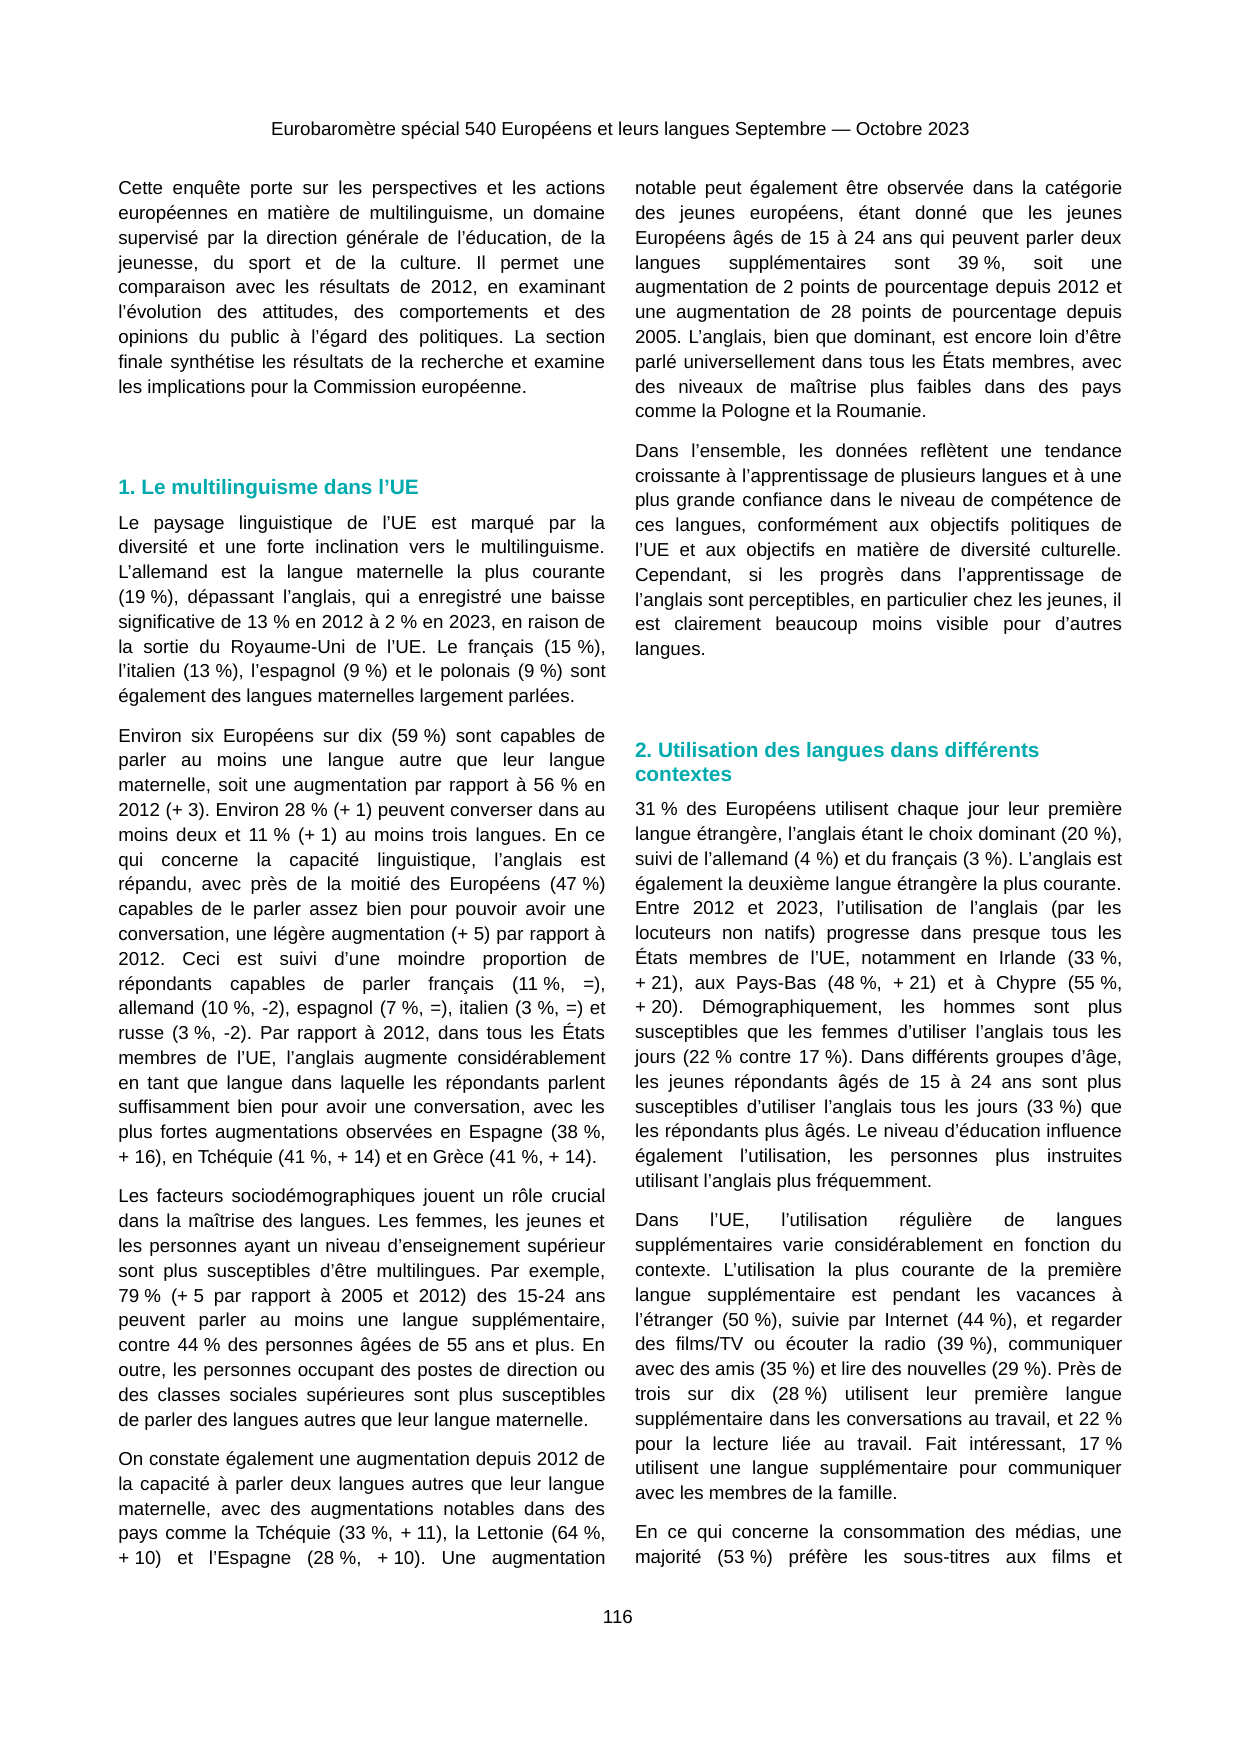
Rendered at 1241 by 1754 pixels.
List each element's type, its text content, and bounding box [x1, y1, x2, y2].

text Cette enquête porte sur les perspectives et les actions européennes en matière de multilinguisme, un domaine supervisé par la direction générale de l’éducation, de la jeunesse, du sport et de la culture. Il permet une comparaison avec les résultats de 2012, en examinant l’évolution des attitudes, des comportements et des opinions du public à l’égard des politiques. La section finale synthétise les résultats de la recherche et examine les implications pour la Commission européenne. [118, 177, 605, 397]
text Le paysage linguistique de l’UE est marqué par la diversité et une forte inclination vers le multilinguisme. L’allemand est la langue maternelle la plus courante (19 %), dépassant l’anglais, qui a enregistré une baisse significative de 13 % en 2012 à 2 % en 2023, en raison de la sortie du Royaume-Uni de l’UE. Le français (15 %), l’italien (13 %), l’espagnol (9 %) et le polonais (9 %) sont également des langues maternelles largement parlées. [118, 511, 605, 707]
subtitle 1. Le multilinguisme dans l’UE [118, 475, 605, 499]
text 31 % des Européens utilisent chaque jour leur première langue étrangère, l’anglais étant le choix dominant (20 %), suivi de l’allemand (4 %) et du français (3 %). L’anglais est également la deuxième langue étrangère la plus courante. Entre 2012 et 2023, l’utilisation de l’anglais (par les locuteurs non natifs) progresse dans presque tous les États membres de l’UE, notamment en Irlande (33 %, + 21), aux Pays-Bas (48 %, + 21) et à Chypre (55 %, + 20). Démographiquement, les hommes sont plus susceptibles que les femmes d’utiliser l’anglais tous les jours (22 % contre 17 %). Dans différents groupes d’âge, les jeunes répondants âgés de 15 à 24 ans sont plus susceptibles d’utiliser l’anglais tous les jours (33 %) que les répondants plus âgés. Le niveau d’éducation influence également l’utilisation, les personnes plus instruites utilisant l’anglais plus fréquemment. [635, 798, 1122, 1191]
text En ce qui concerne la consommation des médias, une majorité (53 %) préfère les sous-titres aux films et [635, 1521, 1122, 1568]
text On constate également une augmentation depuis 2012 de la capacité à parler deux langues autres que leur langue maternelle, avec des augmentations notables dans des pays comme la Tchéquie (33 %, + 11), la Lettonie (64 %, + 10) et l’Espagne (28 %, + 10). Une augmentation [118, 1448, 605, 1568]
text Les facteurs sociodémographiques jouent un rôle crucial dans la maîtrise des langues. Les femmes, les jeunes et les personnes ayant un niveau d’enseignement supérieur sont plus susceptibles d’être multilingues. Par exemple, 79 % (+ 5 par rapport à 2005 et 2012) des 15-24 ans peuvent parler au moins une langue supplémentaire, contre 44 % des personnes âgées de 55 ans et plus. En outre, les personnes occupant des postes de direction ou des classes sociales supérieures sont plus susceptibles de parler des langues autres que leur langue maternelle. [118, 1185, 605, 1430]
subtitle 2. Utilisation des langues dans différents contextes [635, 737, 1122, 785]
text Dans l’UE, l’utilisation régulière de langues supplémentaires varie considérablement en fonction du contexte. L’utilisation la plus courante de la première langue supplémentaire est pendant les vacances à l’étranger (50 %), suivie par Internet (44 %), et regarder des films/TV ou écouter la radio (39 %), communiquer avec des amis (35 %) et lire des nouvelles (29 %). Près de trois sur dix (28 %) utilisent leur première langue supplémentaire dans les conversations au travail, et 22 % pour la lecture liée au travail. Fait intéressant, 17 % utilisent une langue supplémentaire pour communiquer avec les membres de la famille. [635, 1209, 1122, 1503]
text Dans l’ensemble, les données reflètent une tendance croissante à l’apprentissage de plusieurs langues et à une plus grande confiance dans le niveau de compétence de ces langues, conformément aux objectifs politiques de l’UE et aux objectifs en matière de diversité culturelle. Cependant, si les progrès dans l’apprentissage de l’anglais sont perceptibles, en particulier chez les jeunes, il est clairement beaucoup moins visible pour d’autres langues. [635, 439, 1122, 659]
text notable peut également être observée dans la catégorie des jeunes européens, étant donné que les jeunes Européens âgés de 15 à 24 ans qui peuvent parler deux langues supplémentaires sont 39 %, soit une augmentation de 2 points de pourcentage depuis 2012 et une augmentation de 28 points de pourcentage depuis 2005. L’anglais, bien que dominant, est encore loin d’être parlé universellement dans tous les États membres, avec des niveaux de maîtrise plus faibles dans des pays comme la Pologne et la Roumanie. [635, 177, 1122, 422]
text Environ six Européens sur dix (59 %) sont capables de parler au moins une langue autre que leur langue maternelle, soit une augmentation par rapport à 56 % en 2012 (+ 3). Environ 28 % (+ 1) peuvent converser dans au moins deux et 11 % (+ 1) au moins trois langues. En ce qui concerne la capacité linguistique, l’anglais est répandu, avec près de la moitié des Européens (47 %) capables de le parler assez bien pour pouvoir avoir une conversation, une légère augmentation (+ 5) par rapport à 2012. Ceci est suivi d’une moindre proportion de répondants capables de parler français (11 %, =), allemand (10 %, -2), espagnol (7 %, =), italien (3 %, =) et russe (3 %, -2). Par rapport à 2012, dans tous les États membres de l’UE, l’anglais augmente considérablement en tant que langue dans laquelle les répondants parlent suffisamment bien pour avoir une conversation, avec les plus fortes augmentations observées en Espagne (38 %, + 16), en Tchéquie (41 %, + 14) et en Grèce (41 %, + 14). [118, 724, 605, 1167]
